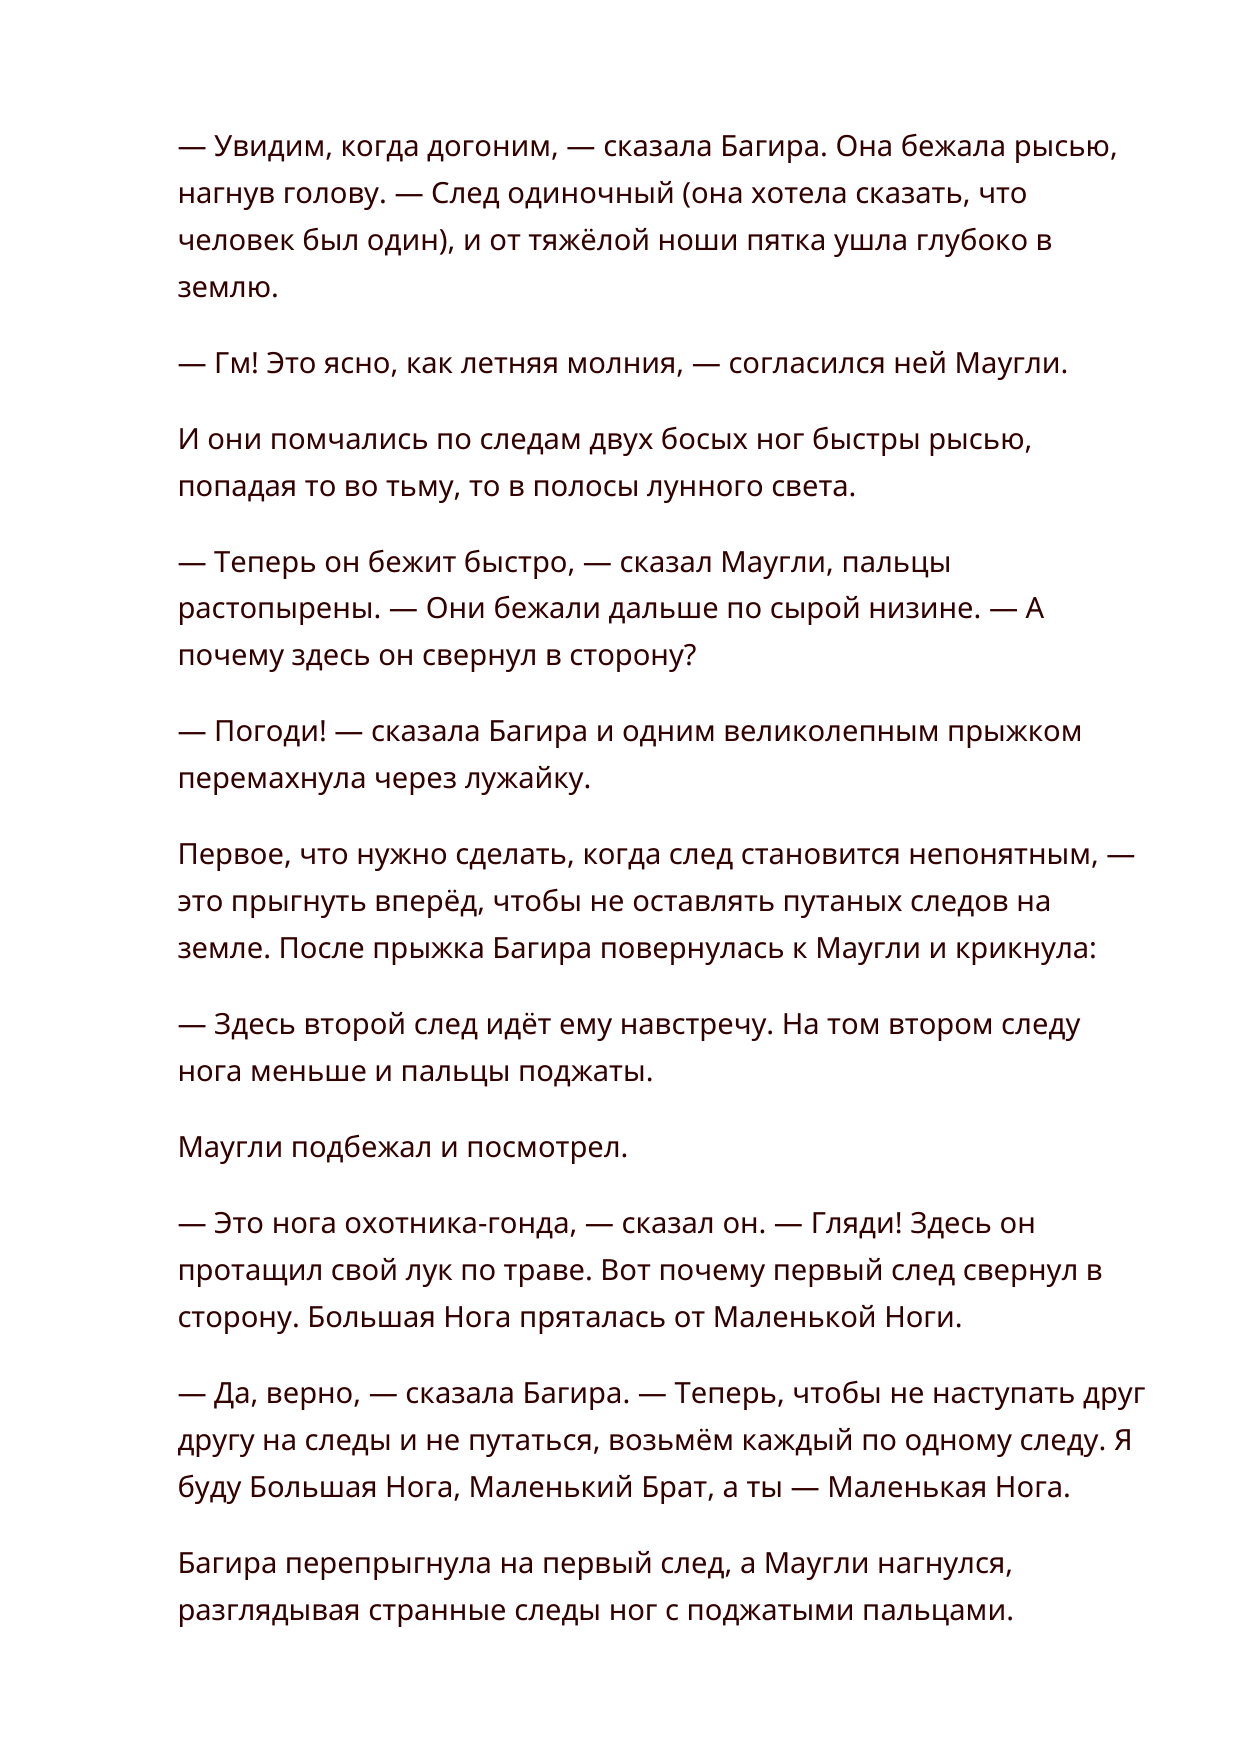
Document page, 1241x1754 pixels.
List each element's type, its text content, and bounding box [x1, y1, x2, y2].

text — Гм! Это ясно, как летняя молния, — согласился ней Маугли. [177, 335, 1152, 382]
text Первое, что нужно сделать, когда след становится непонятным, — это прыгнуть вперёд, чтобы не оставлять путаных следов на земле. После прыжка Багира повернулась к Маугли и крикнула: [177, 826, 1152, 967]
text И они помчались по следам двух босых ног быстры рысью, попадая то во тьму, то в полосы лунного света. [177, 411, 1152, 504]
text — Да, верно, — сказала Багира. — Теперь, чтобы не наступать друг другу на следы и не путаться, возьмём каждый по одному следу. Я буду Большая Нога, Маленький Брат, а ты — Маленькая Нога. [177, 1365, 1152, 1506]
text — Погоди! — сказала Багира и одним великолепным прыжком перемахнула через лужайку. [177, 703, 1152, 797]
text Багира перепрыгнула на первый след, а Маугли нагнулся, разглядывая странные следы ног с поджатыми пальцами. [177, 1535, 1152, 1628]
text — Увидим, когда догоним, — сказала Багира. Она бежала рысью, нагнув голову. — След одиночный (она хотела сказать, что человек был один), и от тяжёлой ноши пятка ушла глубоко в землю. [177, 118, 1152, 306]
text — Теперь он бежит быстро, — сказал Маугли, пальцы растопырены. — Они бежали дальше по сырой низине. — А почему здесь он свернул в сторону? [177, 534, 1152, 674]
text Маугли подбежал и посмотрел. [177, 1119, 1152, 1166]
text — Здесь второй след идёт ему навстречу. На том втором следу нога меньше и пальцы поджаты. [177, 996, 1152, 1090]
text — Это нога охотника-гонда, — сказал он. — Гляди! Здесь он протащил свой лук по траве. Вот почему первый след свернул в сторону. Большая Нога пряталась от Маленькой Ноги. [177, 1195, 1152, 1336]
